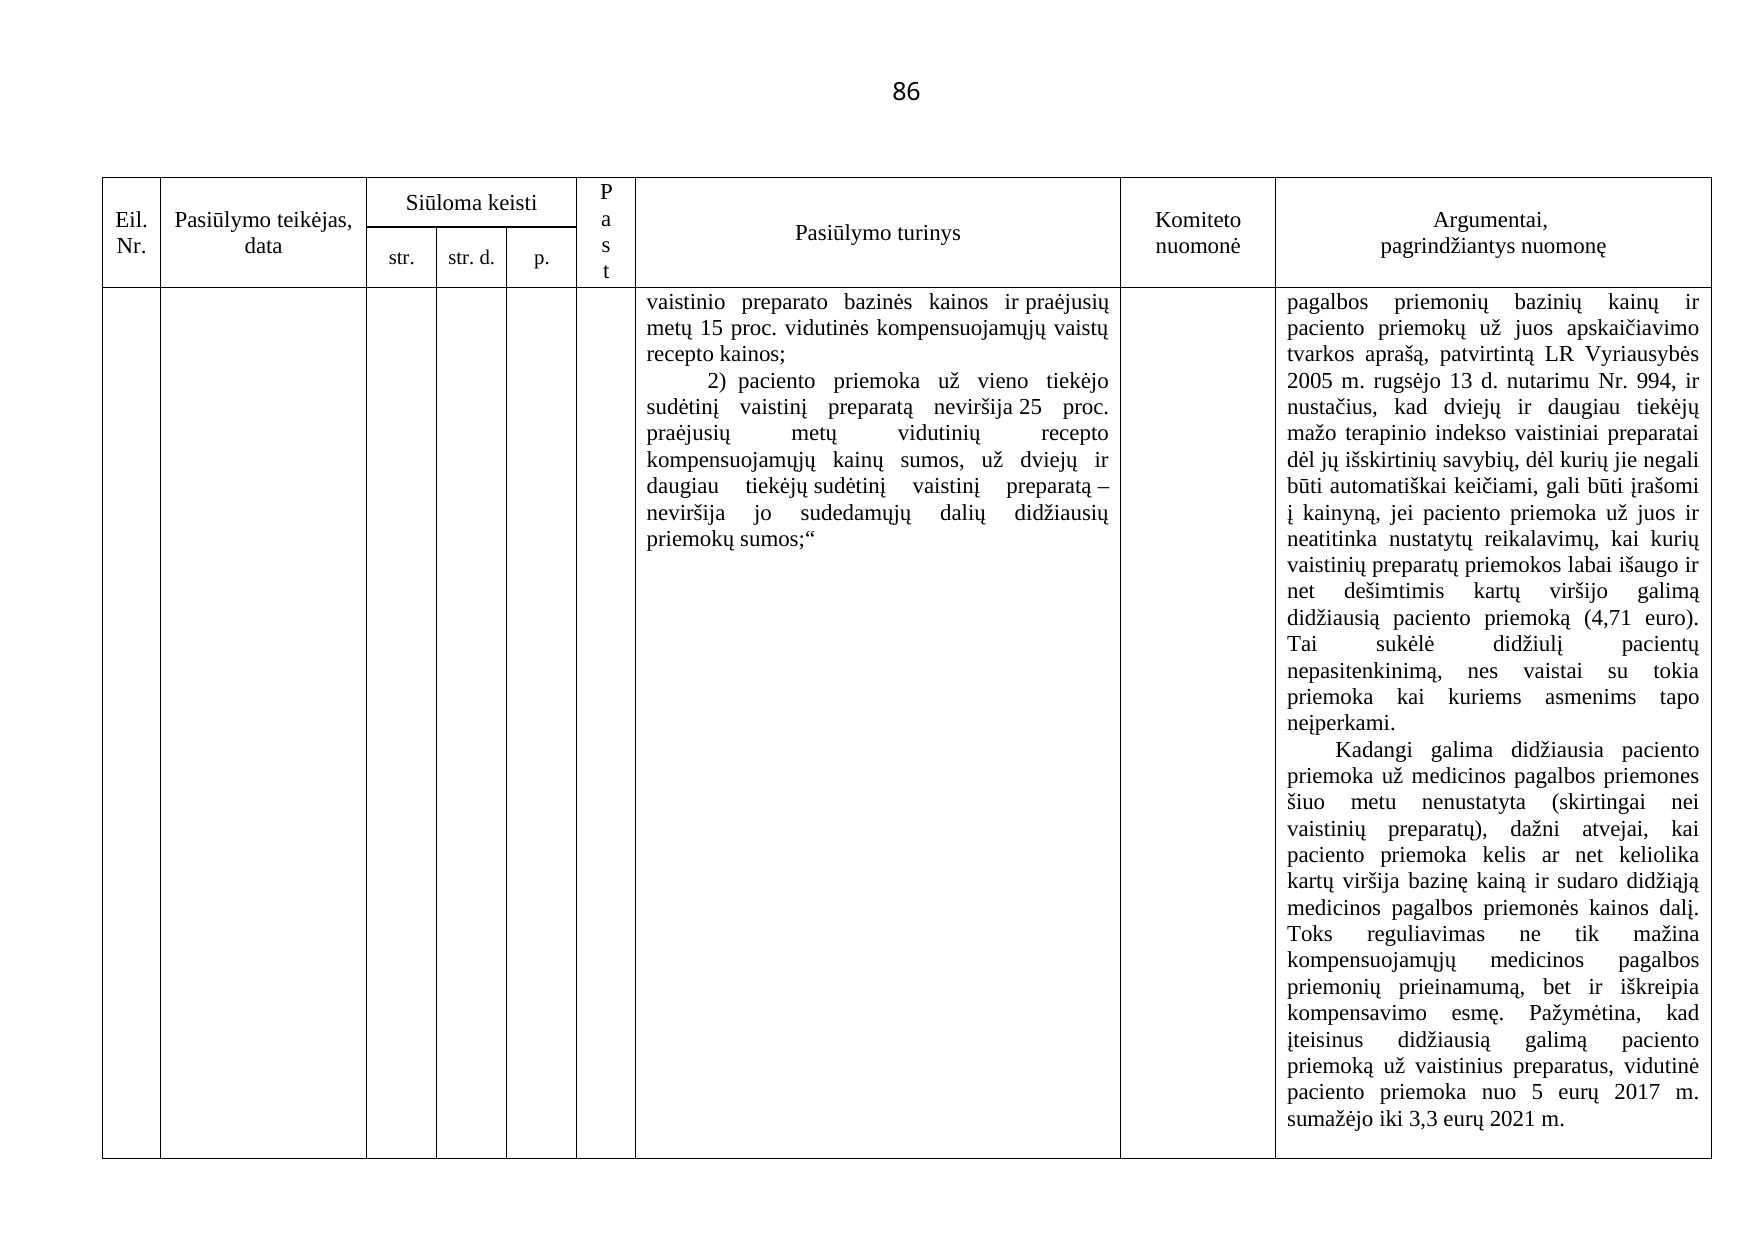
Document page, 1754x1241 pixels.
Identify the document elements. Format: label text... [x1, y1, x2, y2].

table_cell [507, 288, 576, 1157]
table_cell vaistinio preparato bazinės kainos ir praėjusių metų 15 proc. vidutinės kompensuojamųjų vaistų recepto kainos; 2) paciento priemoka už vieno tiekėjo sudėtinį vaistinį preparatą neviršija 25 proc. praėjusių metų vidutinių recepto kompensuojamųjų kainų sumos, už dviejų ir daugiau tiekėjų sudėtinį vaistinį preparatą – neviršija jo sudedamųjų dalių didžiausių priemokų sumos;“ [636, 288, 1120, 1157]
table_cell [161, 288, 366, 1157]
table_cell str. d. [437, 228, 506, 287]
table_cell p. [507, 228, 576, 287]
table_header Pasiūlymo teikėjas, data [161, 178, 366, 287]
table_header Argumentai, pagrindžiantys nuomonę [1276, 178, 1711, 287]
table_cell [577, 288, 635, 1157]
table_header Komiteto nuomonė [1121, 178, 1275, 287]
table_header Eil. Nr. [103, 178, 160, 287]
table_cell str. [367, 228, 436, 287]
table_cell [367, 288, 436, 1157]
table_header Pastabos [577, 178, 635, 287]
table_header Siūloma keisti [367, 178, 576, 226]
table_cell [437, 288, 506, 1157]
table_cell [1121, 288, 1275, 1157]
table_cell [103, 288, 160, 1157]
table_header Pasiūlymo turinys [636, 178, 1120, 287]
table_cell pagalbos priemonių bazinių kainų ir paciento priemokų už juos apskaičiavimo tvarkos aprašą, patvirtintą LR Vyriausybės 2005 m. rugsėjo 13 d. nutarimu Nr. 994, ir nustačius, kad dviejų ir daugiau tiekėjų mažo terapinio indekso vaistiniai preparatai dėl jų išskirtinių savybių, dėl kurių jie negali būti automatiškai keičiami, gali būti įrašomi į kainyną, jei paciento priemoka už juos ir neatitinka nustatytų reikalavimų, kai kurių vaistinių preparatų priemokos labai išaugo ir net dešimtimis kartų viršijo galimą didžiausią paciento priemoką (4,71 euro). Tai sukėlė didžiulį pacientų nepasitenkinimą, nes vaistai su tokia priemoka kai kuriems asmenims tapo neįperkami. Kadangi galima didžiausia paciento priemoka už medicinos pagalbos priemones šiuo metu nenustatyta (skirtingai nei vaistinių preparatų), dažni atvejai, kai paciento priemoka kelis ar net keliolika kartų viršija bazinę kainą ir sudaro didžiąją medicinos pagalbos priemonės kainos dalį. Toks reguliavimas ne tik mažina kompensuojamųjų medicinos pagalbos priemonių prieinamumą, bet ir iškreipia kompensavimo esmę. Pažymėtina, kad įteisinus didžiausią galimą paciento priemoką už vaistinius preparatus, vidutinė paciento priemoka nuo 5 eurų 2017 m. sumažėjo iki 3,3 eurų 2021 m. [1276, 288, 1711, 1157]
